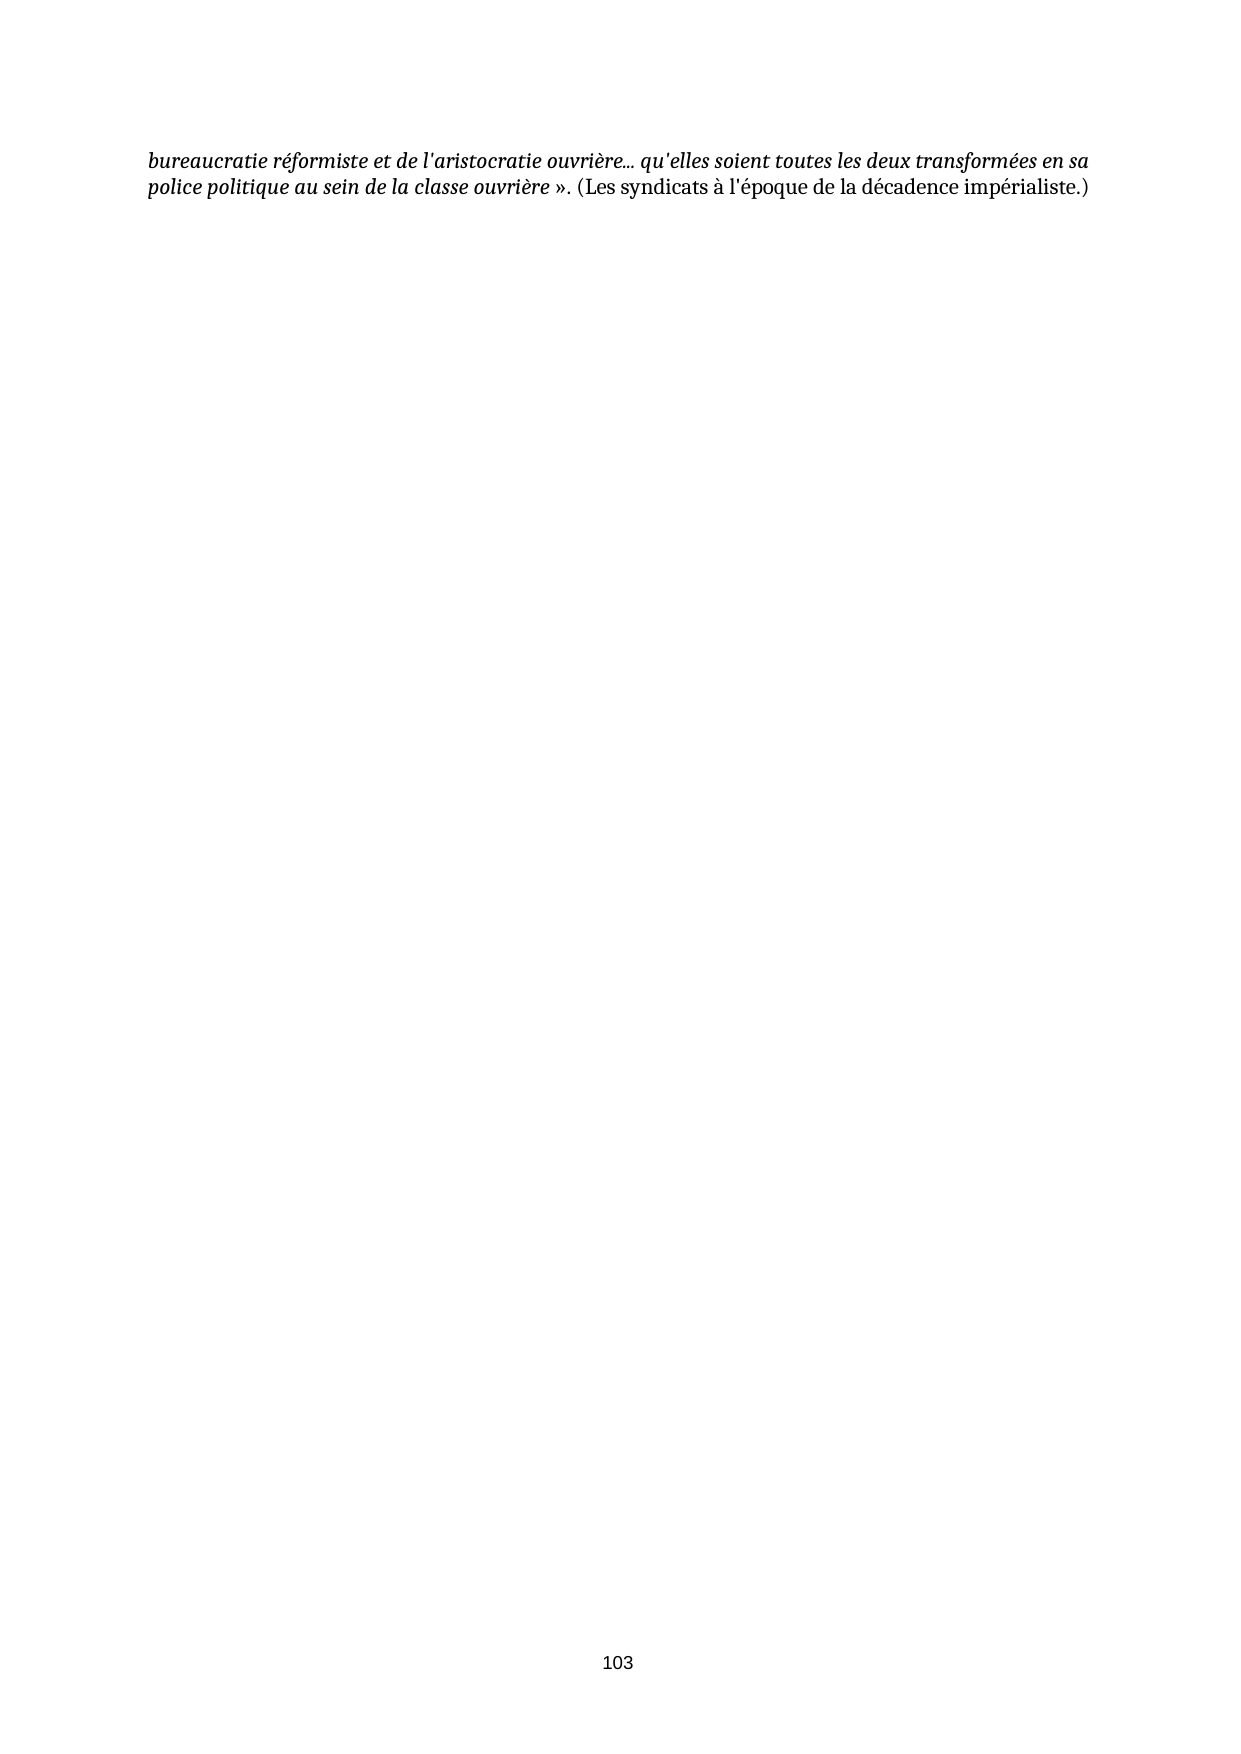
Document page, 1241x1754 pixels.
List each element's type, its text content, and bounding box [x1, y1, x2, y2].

text bureaucratie réformiste et de l'aristocratie ouvrière... qu'elles soient toutes les deux transformées en sa police politique au sein de la classe ouvrière ». (Les syndicats à l'époque de la décadence impérialiste.) [148, 148, 1093, 200]
